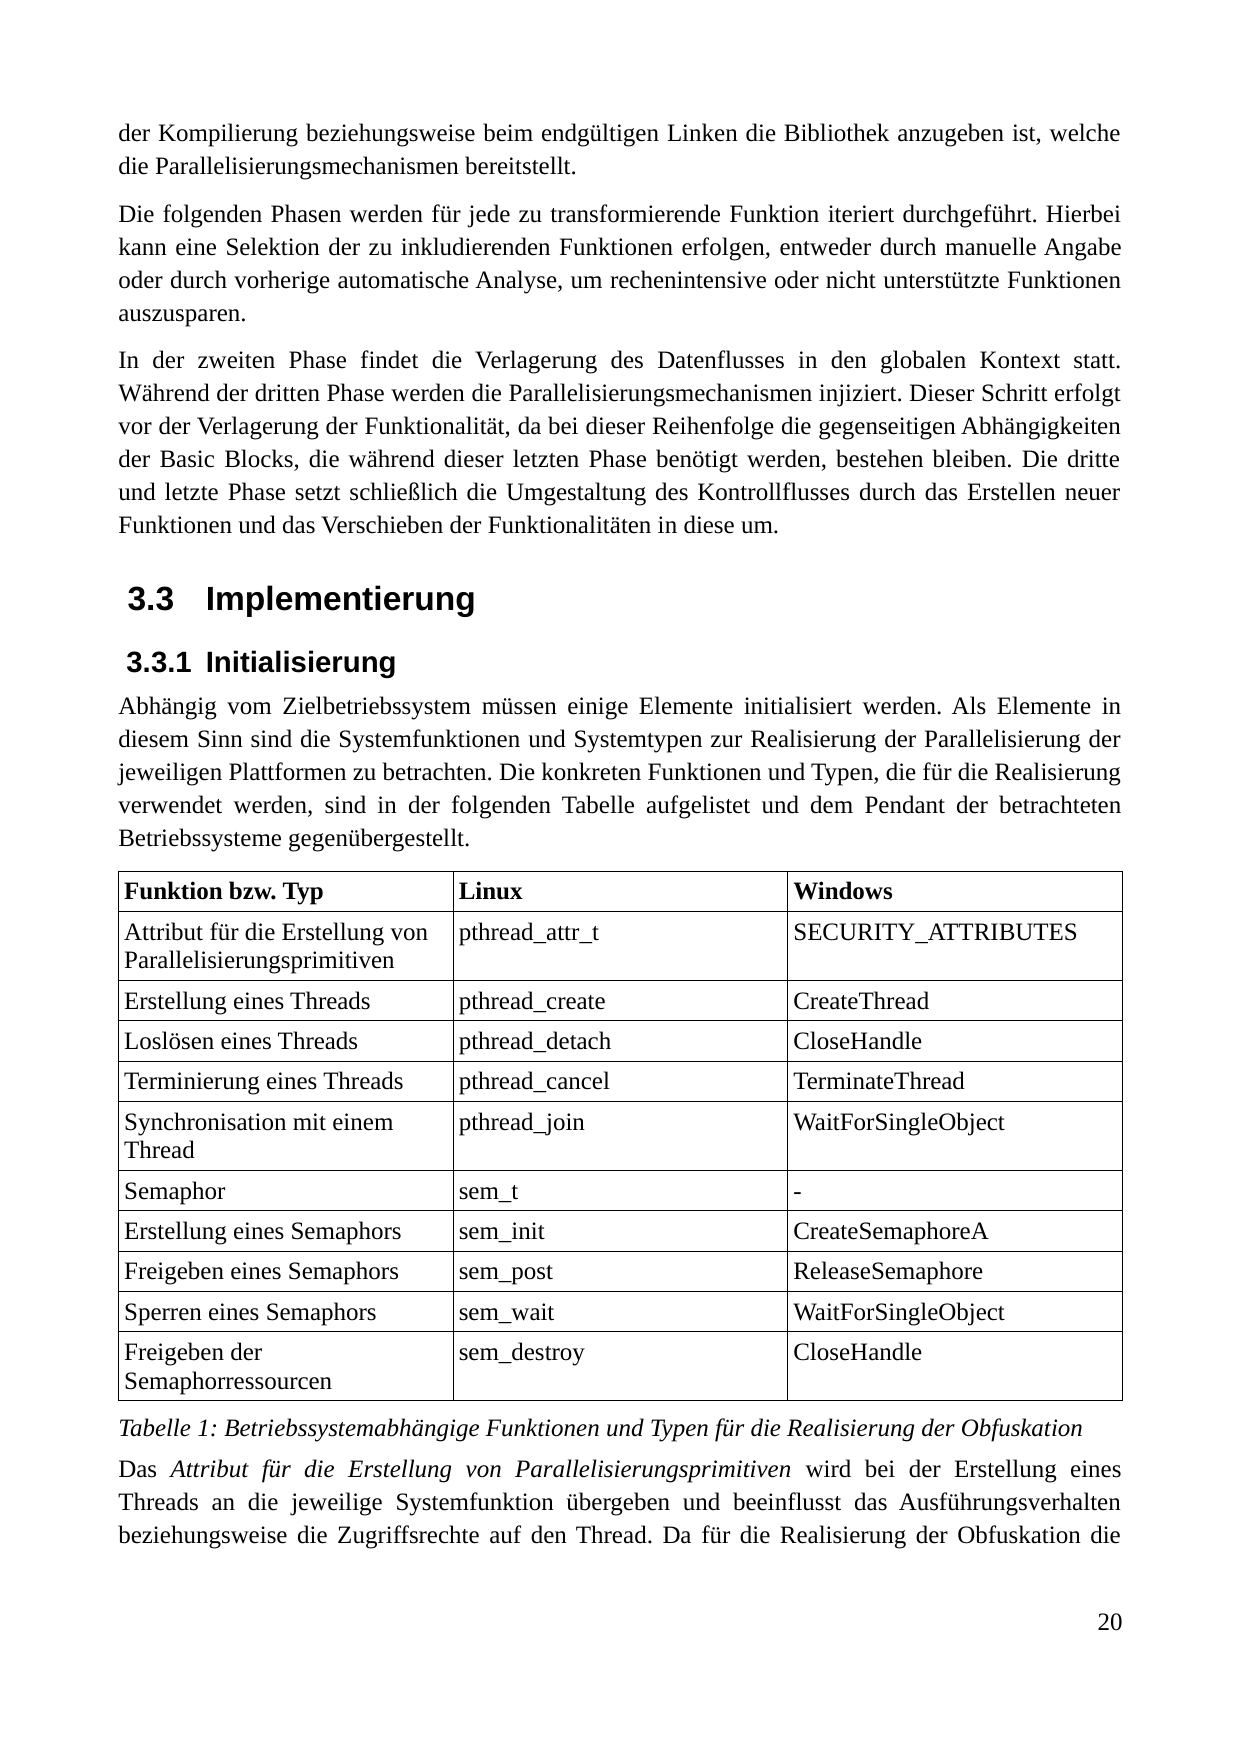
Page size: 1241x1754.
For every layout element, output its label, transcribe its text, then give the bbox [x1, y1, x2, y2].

text Tabelle 1: Betriebssystemabhängige Funktionen und Typen für die Realisierung der Obfuskation [118, 1413, 1122, 1442]
subtitle Initialisierung [118, 645, 1122, 678]
table_cell Loslösen eines Threads [119, 1021, 453, 1061]
table_cell pthread_create [454, 981, 787, 1020]
table_cell sem_wait [454, 1292, 787, 1331]
table_cell sem_post [454, 1252, 787, 1291]
table_cell CreateSemaphoreA [788, 1211, 1122, 1251]
table_cell Semaphor [119, 1171, 453, 1210]
text der Kompilierung beziehungsweise beim endgültigen Linken die Bibliothek anzugeben ist, welche die Parallelisierungsmechanismen bereitstellt. [118, 118, 1122, 180]
table_cell Erstellung eines Semaphors [119, 1211, 453, 1251]
table_cell - [788, 1171, 1122, 1210]
table_cell pthread_join [454, 1102, 787, 1170]
subtitle Implementierung [118, 579, 1122, 618]
table_cell Terminierung eines Threads [119, 1062, 453, 1101]
text Das Attribut für die Erstellung von Parallelisierungsprimitiven wird bei der Erstellung eines Threads an die jeweilige Systemfunktion übergeben und beeinflusst das Ausführungsverhalten beziehungsweise die Zugriffsrechte auf den Thread. Da für die Realisierung der Obfuskation die [118, 1454, 1122, 1549]
table_header Linux [454, 872, 787, 911]
table_cell pthread_attr_t [454, 912, 787, 980]
table_cell pthread_cancel [454, 1062, 787, 1101]
table_cell Freigeben eines Semaphors [119, 1252, 453, 1291]
table_cell sem_destroy [454, 1332, 787, 1400]
text In der zweiten Phase findet die Verlagerung des Datenflusses in den globalen Kontext statt. Während der dritten Phase werden die Parallelisierungsmechanismen injiziert. Dieser Schritt erfolgt vor der Verlagerung der Funktionalität, da bei dieser Reihenfolge die gegenseitigen Abhängigkeiten der Basic Blocks, die während dieser letzten Phase benötigt werden, bestehen bleiben. Die dritte und letzte Phase setzt schließlich die Umgestaltung des Kontrollflusses durch das Erstellen neuer Funktionen und das Verschieben der Funktionalitäten in diese um. [118, 345, 1122, 539]
table_cell Synchronisation mit einem Thread [119, 1102, 453, 1170]
table_cell Erstellung eines Threads [119, 981, 453, 1020]
text Abhängig vom Zielbetriebssystem müssen einige Elemente initialisiert werden. Als Elemente in diesem Sinn sind die Systemfunktionen und Systemtypen zur Realisierung der Parallelisierung der jeweiligen Plattformen zu betrachten. Die konkreten Funktionen und Typen, die für die Realisierung verwendet werden, sind in der folgenden Tabelle aufgelistet und dem Pendant der betrachteten Betriebssysteme gegenübergestellt. [118, 691, 1122, 852]
table_cell ReleaseSemaphore [788, 1252, 1122, 1291]
table_cell Attribut für die Erstellung von Parallelisierungsprimitiven [119, 912, 453, 980]
table_cell sem_t [454, 1171, 787, 1210]
table_header Funktion bzw. Typ [119, 872, 453, 911]
table_cell CloseHandle [788, 1332, 1122, 1400]
table_cell CreateThread [788, 981, 1122, 1020]
text Die folgenden Phasen werden für jede zu transformierende Funktion iteriert durchgeführt. Hierbei kann eine Selektion der zu inkludierenden Funktionen erfolgen, entweder durch manuelle Angabe oder durch vorherige automatische Analyse, um rechenintensive oder nicht unterstützte Funktionen auszusparen. [118, 199, 1122, 327]
table_cell WaitForSingleObject [788, 1292, 1122, 1331]
table_cell SECURITY_ATTRIBUTES [788, 912, 1122, 980]
table_cell pthread_detach [454, 1021, 787, 1061]
table_cell WaitForSingleObject [788, 1102, 1122, 1170]
table_cell sem_init [454, 1211, 787, 1251]
table_cell TerminateThread [788, 1062, 1122, 1101]
table_header Windows [788, 872, 1122, 911]
table_cell CloseHandle [788, 1021, 1122, 1061]
table_cell Freigeben der Semaphorressourcen [119, 1332, 453, 1400]
table_cell Sperren eines Semaphors [119, 1292, 453, 1331]
